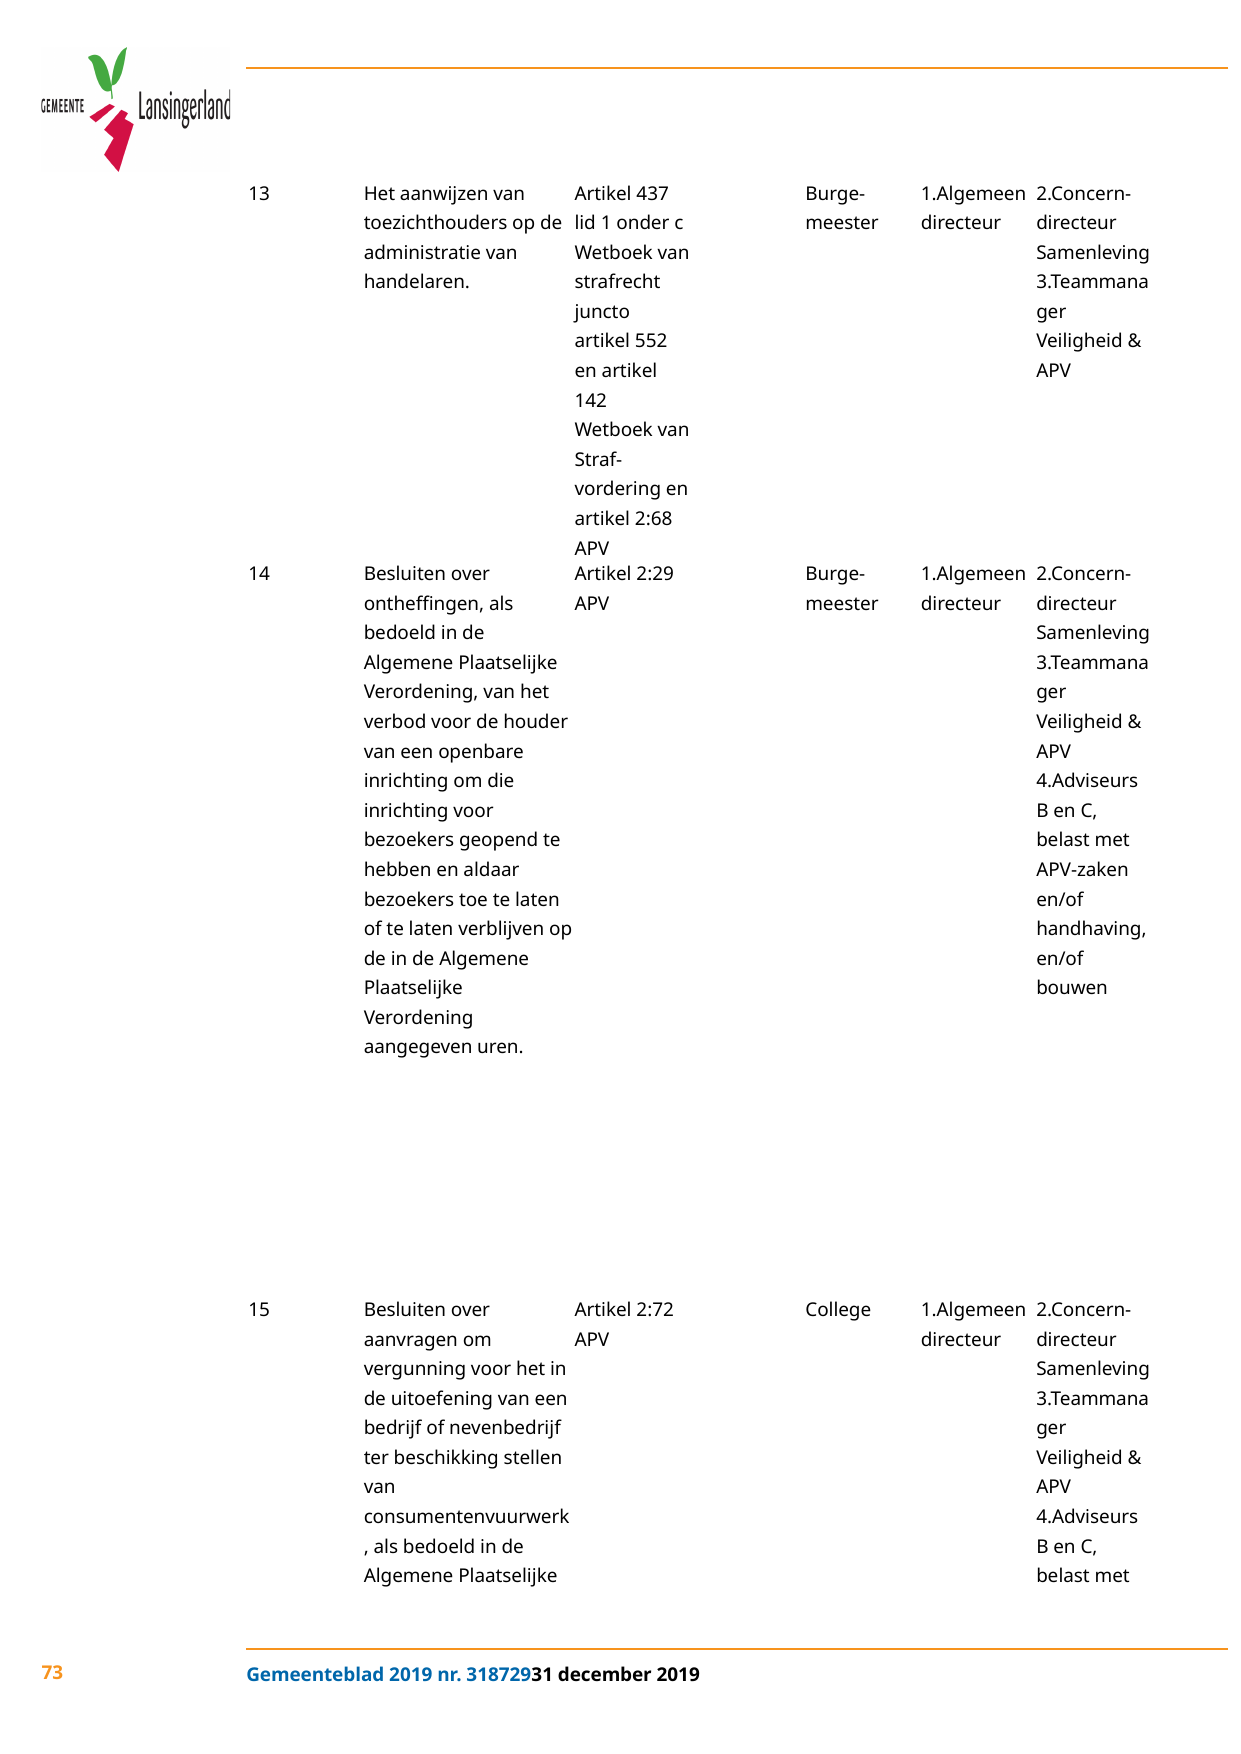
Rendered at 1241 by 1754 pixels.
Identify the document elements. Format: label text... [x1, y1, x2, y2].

table_cell 14 [248, 560, 363, 1296]
table_cell Besluiten over ontheffingen, als bedoeld in de Algemene Plaatselijke Verordening, van het verbod voor de houder van een openbare inrichting om die inrichting voor bezoekers geopend te hebben en aldaar bezoekers toe te laten of te laten verblijven op de in de Algemene Plaatselijke Verordening aangegeven uren. [364, 560, 574, 1296]
table_cell Artikel 2:72 APV [574, 1296, 690, 1588]
table_cell 1.Algemeen directeur [921, 560, 1036, 1296]
table_cell Burge-meester [805, 180, 921, 560]
table_cell [690, 1296, 805, 1588]
table_cell 2.Concern-directeur Samenleving 3.Teammanager Veiligheid & APV 4.Adviseurs B en C, belast met [1036, 1296, 1152, 1588]
table_cell 2.Concern-directeur Samenleving 3.Teammanager Veiligheid & APV [1036, 180, 1152, 560]
table_cell College [805, 1296, 921, 1588]
table_cell [364, 95, 574, 180]
table_cell 1.Algemeen directeur [921, 1296, 1036, 1588]
table_cell Burge-meester [805, 560, 921, 1296]
table_cell [690, 560, 805, 1296]
table_cell 15 [248, 1296, 363, 1588]
table_cell [805, 95, 921, 180]
table_cell [690, 180, 805, 560]
table_cell 2.Concern-directeur Samenleving 3.Teammanager Veiligheid & APV 4.Adviseurs B en C, belast met APV-zaken en/of handhaving, en/of bouwen [1036, 560, 1152, 1296]
table_cell [1036, 95, 1152, 180]
table_cell Het aanwijzen van toezichthouders op de administratie van handelaren. [364, 180, 574, 560]
table_cell [248, 95, 363, 180]
table_cell [921, 95, 1036, 180]
table_cell Artikel 2:29 APV [574, 560, 690, 1296]
table_cell 1.Algemeen directeur [921, 180, 1036, 560]
table_cell Besluiten over aanvragen om vergunning voor het in de uitoefening van een bedrijf of nevenbedrijf ter beschikking stellen van consumentenvuurwerk, als bedoeld in de Algemene Plaatselijke [364, 1296, 574, 1588]
table_cell [574, 95, 690, 180]
picture [41, 47, 231, 172]
table_cell [690, 95, 805, 180]
table_cell Artikel 437 lid 1 onder c Wetboek van strafrecht juncto artikel 552 en artikel 142 Wetboek van Straf-vordering en artikel 2:68 APV [574, 180, 690, 560]
table_cell 13 [248, 180, 363, 560]
